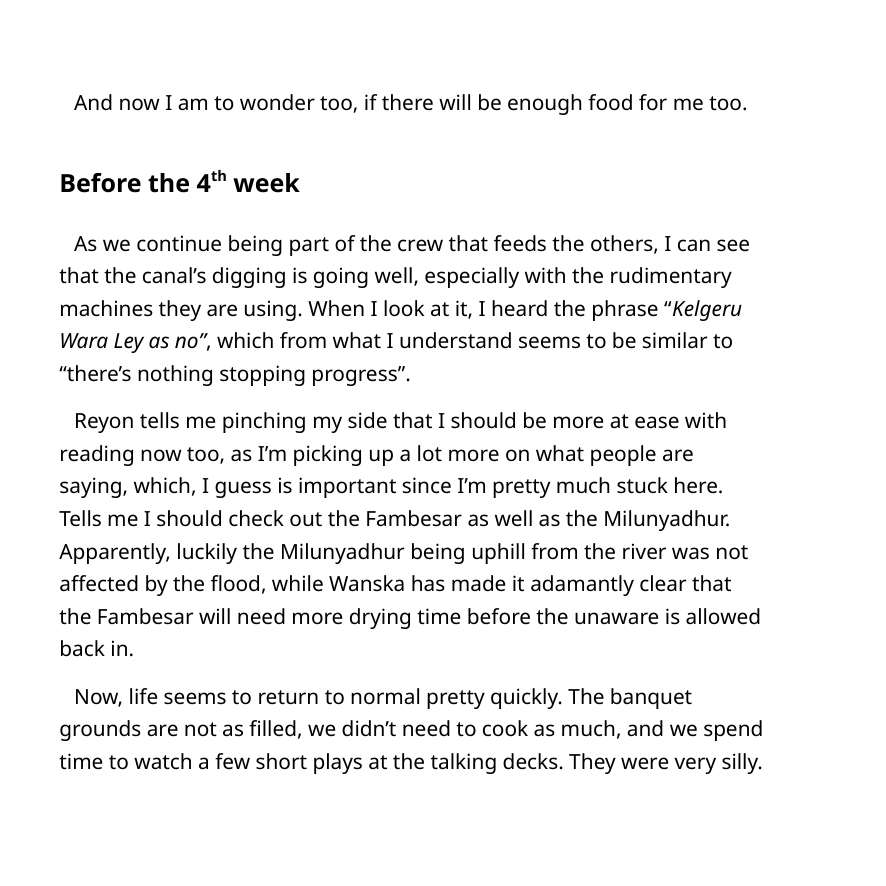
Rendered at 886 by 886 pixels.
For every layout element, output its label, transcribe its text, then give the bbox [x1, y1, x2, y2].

text And now I am to wonder too, if there will be enough food for me too. [59, 88, 768, 117]
text Reyon tells me pinching my side that I should be more at ease with reading now too, as I’m picking up a lot more on what people are saying, which, I guess is important since I’m pretty much stuck here. Tells me I should check out the Fambesar as well as the Milunyadhur. Apparently, luckily the Milunyadhur being uphill from the river was not affected by the flood, while Wanska has made it adamantly clear that the Fambesar will need more drying time before the unaware is allowed back in. [59, 406, 768, 663]
subtitle Before the 4th week [59, 165, 768, 199]
text Now, life seems to return to normal pretty quickly. The banquet grounds are not as filled, we didn’t need to cook as much, and we spend time to watch a few short plays at the talking decks. They were very silly. [59, 682, 768, 775]
text As we continue being part of the crew that feeds the others, I can see that the canal’s digging is going well, especially with the rudimentary machines they are using. When I look at it, I heard the phrase “Kelgeru Wara Ley as no”, which from what I understand seems to be similar to “there’s nothing stopping progress”. [59, 229, 768, 388]
